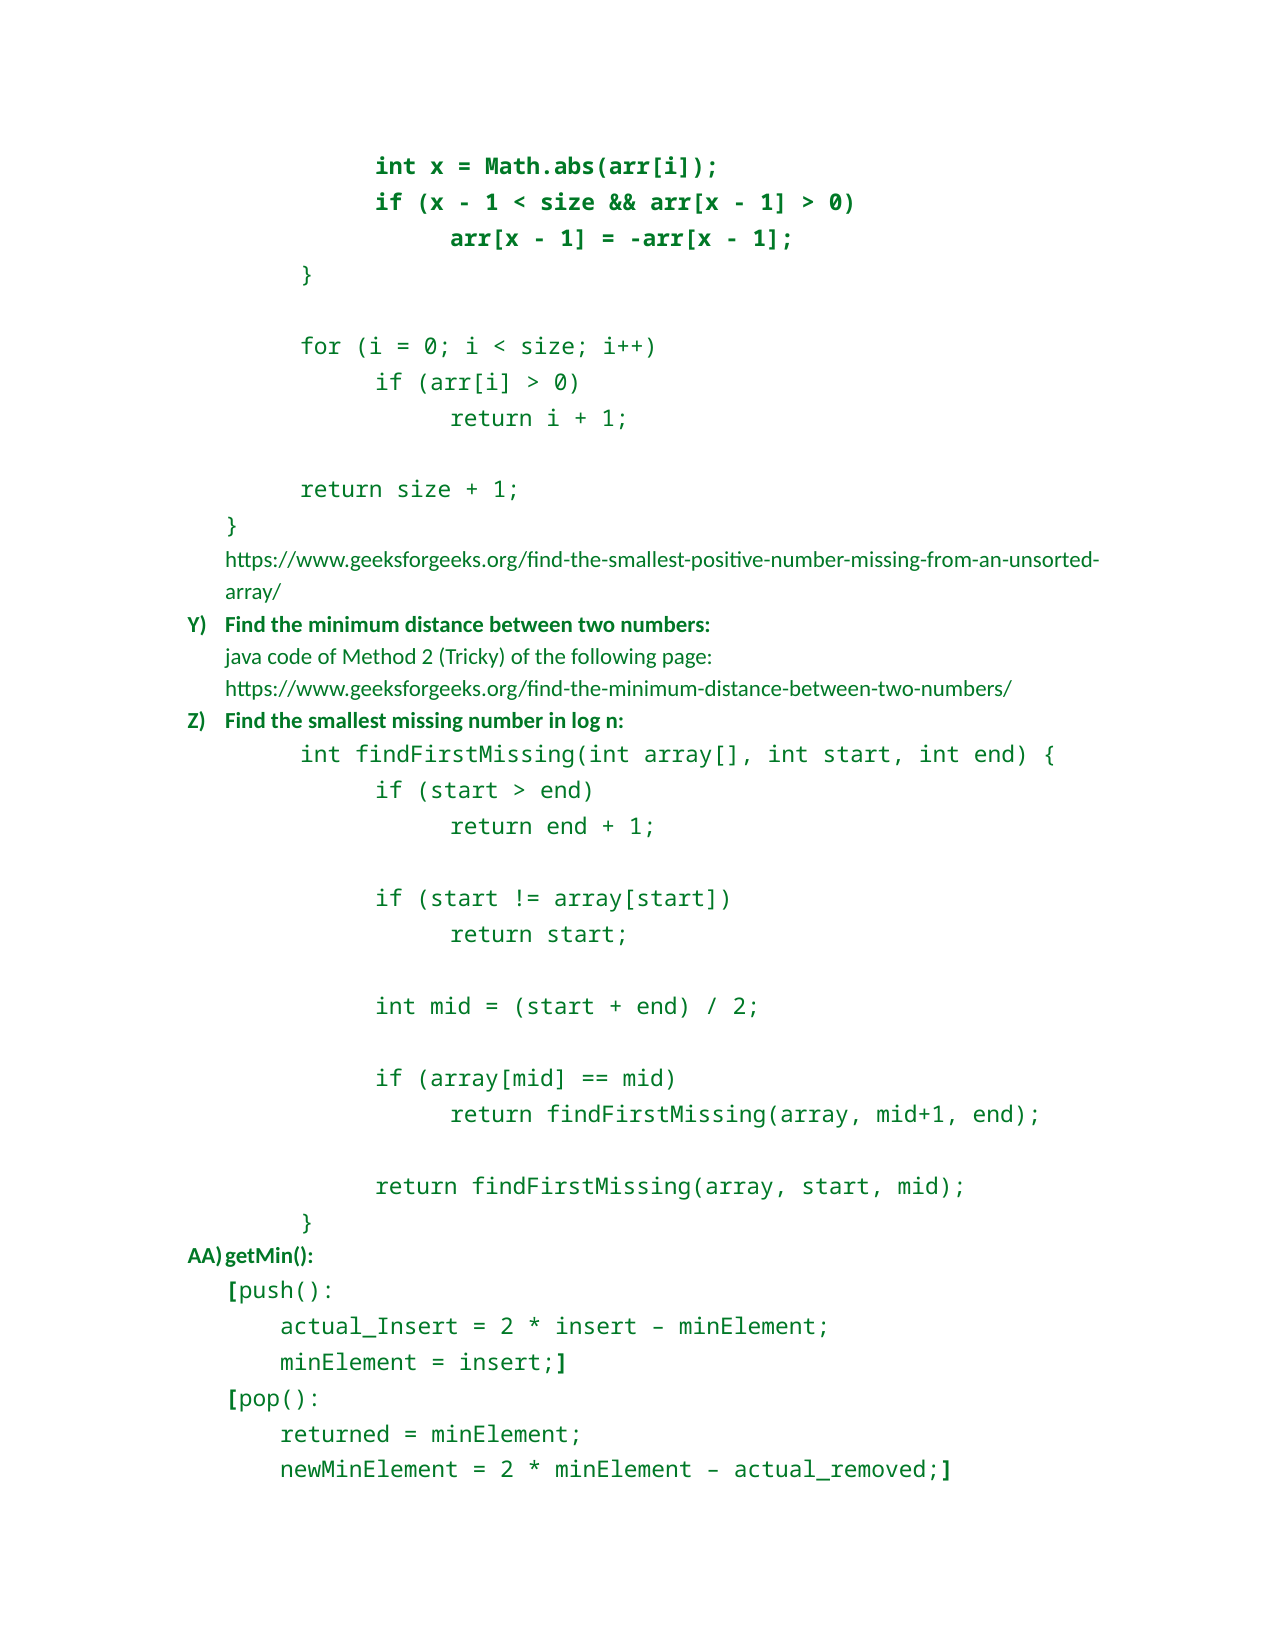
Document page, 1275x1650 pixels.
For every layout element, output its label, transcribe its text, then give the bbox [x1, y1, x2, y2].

list Find the minimum distance between two numbers: [187, 610, 1125, 638]
list return i + 1; [187, 402, 1125, 433]
list } [187, 258, 1125, 289]
list return size + 1; [187, 473, 1125, 505]
list [pop(): [187, 1382, 1125, 1413]
list [push(): [187, 1274, 1125, 1305]
list https://www.geeksforgeeks.org/find-the-smallest-positive-number-missing-from-an-unsorted-array/ [187, 545, 1125, 606]
list for (i = 0; i < size; i++) [187, 330, 1125, 361]
list if (x - 1 < size && arr[x - 1] > 0) [187, 186, 1125, 217]
list int findFirstMissing(int array[], int start, int end) { [187, 738, 1125, 770]
list if (start != array[start]) [187, 882, 1125, 913]
list if (start > end) [187, 774, 1125, 806]
list Find the smallest missing number in log n: [187, 706, 1125, 734]
list arr[x - 1] = -arr[x - 1]; [187, 222, 1125, 253]
list newMinElement = 2 * minElement – actual_removed;] [187, 1453, 1125, 1485]
list int mid = (start + end) / 2; [187, 990, 1125, 1021]
list minElement = insert;] [187, 1346, 1125, 1377]
list return findFirstMissing(array, mid+1, end); [187, 1098, 1125, 1129]
list https://www.geeksforgeeks.org/find-the-minimum-distance-between-two-numbers/ [187, 674, 1125, 702]
list java code of Method 2 (Tricky) of the following page: [187, 642, 1125, 670]
list getMin(): [187, 1242, 1125, 1269]
list returned = minElement; [187, 1417, 1125, 1449]
list return start; [187, 918, 1125, 949]
list int x = Math.abs(arr[i]); [187, 150, 1125, 181]
list if (array[mid] == mid) [187, 1062, 1125, 1093]
list } [187, 1206, 1125, 1237]
list } [187, 509, 1125, 541]
list if (arr[i] > 0) [187, 366, 1125, 397]
list return findFirstMissing(array, start, mid); [187, 1170, 1125, 1201]
list actual_Insert = 2 * insert – minElement; [187, 1310, 1125, 1341]
list return end + 1; [187, 810, 1125, 842]
